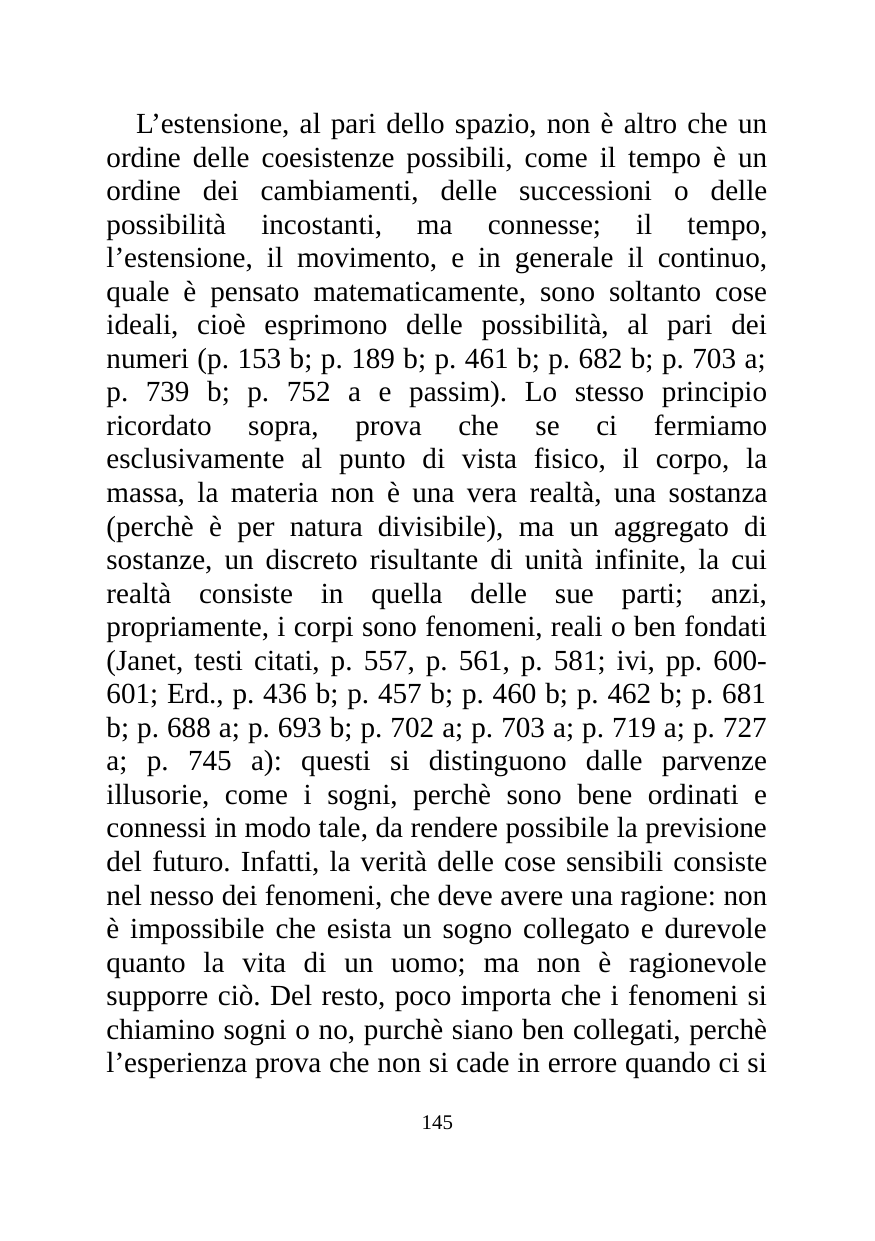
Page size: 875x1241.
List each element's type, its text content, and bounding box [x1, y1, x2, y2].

text L’estensione, al pari dello spazio, non è altro che un ordine delle coesistenze possibili, come il tempo è un ordine dei cambiamenti, delle successioni o delle possibilità incostanti, ma connesse; il tempo, l’estensione, il movimento, e in generale il continuo, quale è pensato matematicamente, sono soltanto cose ideali, cioè esprimono delle possibilità, al pari dei numeri (p. 153 b; p. 189 b; p. 461 b; p. 682 b; p. 703 a; p. 739 b; p. 752 a e passim). Lo stesso principio ricordato sopra, prova che se ci fermiamo esclusivamente al punto di vista fisico, il corpo, la massa, la materia non è una vera realtà, una sostanza (perchè è per natura divisibile), ma un aggregato di sostanze, un discreto risultante di unità infinite, la cui realtà consiste in quella delle sue parti; anzi, propriamente, i corpi sono fenomeni, reali o ben fondati (Janet, testi citati, p. 557, p. 561, p. 581; ivi, pp. 600-601; Erd., p. 436 b; p. 457 b; p. 460 b; p. 462 b; p. 681 b; p. 688 a; p. 693 b; p. 702 a; p. 703 a; p. 719 a; p. 727 a; p. 745 a): questi si distinguono dalle parvenze illusorie, come i sogni, perchè sono bene ordinati e connessi in modo tale, da rendere possibile la previsione del futuro. Infatti, la verità delle cose sensibili consiste nel nesso dei fenomeni, che deve avere una ragione: non è impossibile che esista un sogno collegato e durevole quanto la vita di un uomo; ma non è ragionevole supporre ciò. Del resto, poco importa che i fenomeni si chiamino sogni o no, purchè siano ben collegati, perchè l’esperienza prova che non si cade in errore quando ci si [106, 106, 768, 1079]
